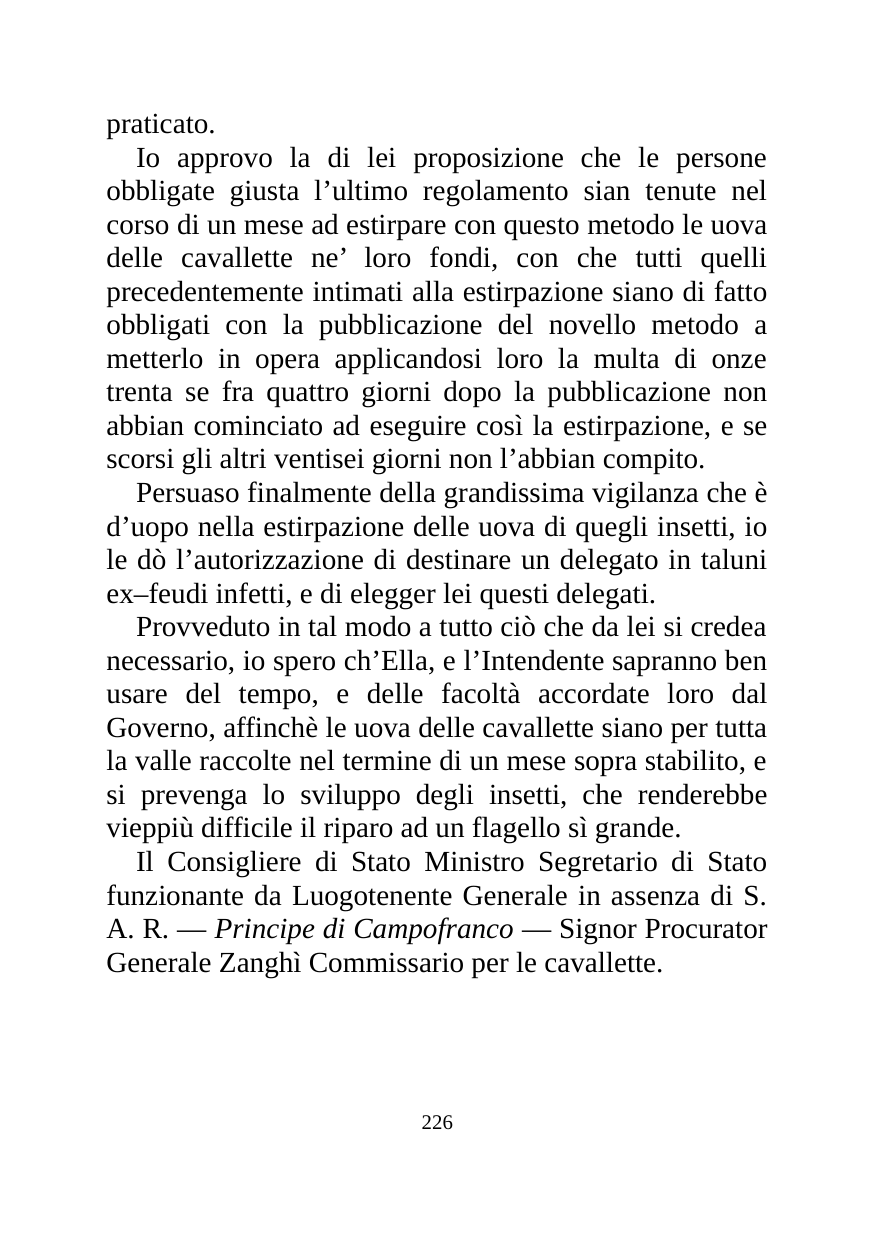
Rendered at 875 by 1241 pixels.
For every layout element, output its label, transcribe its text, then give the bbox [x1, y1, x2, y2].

text praticato. [106, 106, 768, 140]
text Persuaso finalmente della grandissima vigilanza che è d’uopo nella estirpazione delle uova di quegli insetti, io le dò l’autorizzazione di destinare un delegato in taluni ex–feudi infetti, e di elegger lei questi delegati. [106, 475, 768, 609]
text Provveduto in tal modo a tutto ciò che da lei si credea necessario, io spero ch’Ella, e l’Intendente sapranno ben usare del tempo, e delle facoltà accordate loro dal Governo, affinchè le uova delle cavallette siano per tutta la valle raccolte nel termine di un mese sopra stabilito, e si prevenga lo sviluppo degli insetti, che renderebbe vieppiù difficile il riparo ad un flagello sì grande. [106, 609, 768, 844]
text Io approvo la di lei proposizione che le persone obbligate giusta l’ultimo regolamento sian tenute nel corso di un mese ad estirpare con questo metodo le uova delle cavallette ne’ loro fondi, con che tutti quelli precedentemente intimati alla estirpazione siano di fatto obbligati con la pubblicazione del novello metodo a metterlo in opera applicandosi loro la multa di onze trenta se fra quattro giorni dopo la pubblicazione non abbian cominciato ad eseguire così la estirpazione, e se scorsi gli altri ventisei giorni non l’abbian compito. [106, 140, 768, 475]
text Il Consigliere di Stato Ministro Segretario di Stato funzionante da Luogotenente Generale in assenza di S. A. R. — Principe di Campofranco — Signor Procurator Generale Zanghì Commissario per le cavallette. [106, 844, 768, 978]
